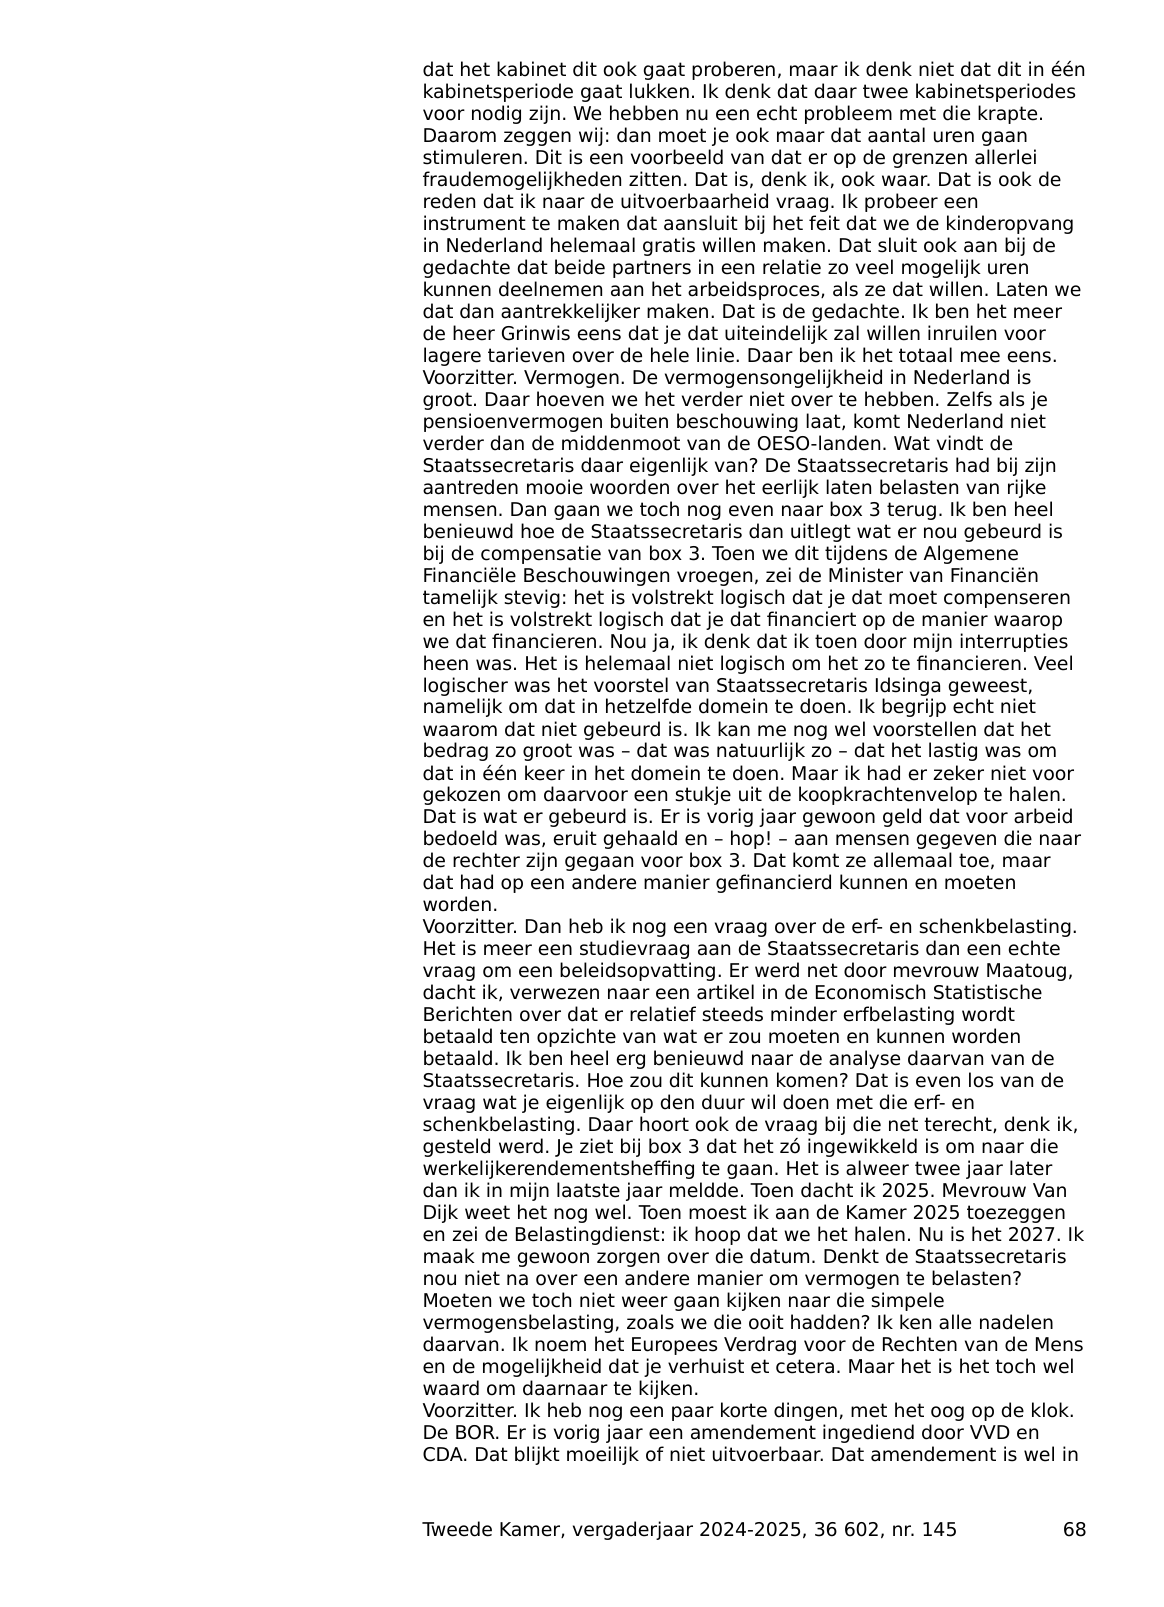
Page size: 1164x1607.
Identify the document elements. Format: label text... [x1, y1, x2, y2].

text Voorzitter. Vermogen. De vermogensongelijkheid in Nederland is groot. Daar hoeven we het verder niet over te hebben. Zelfs als je pensioenvermogen buiten beschouwing laat, komt Nederland niet verder dan de middenmoot van de OESO-landen. Wat vindt de Staatssecretaris daar eigenlijk van? De Staatssecretaris had bij zijn aantreden mooie woorden over het eerlijk laten belasten van rijke mensen. Dan gaan we toch nog even naar box 3 terug. Ik ben heel benieuwd hoe de Staatssecretaris dan uitlegt wat er nou gebeurd is bij de compensatie van box 3. Toen we dit tijdens de Algemene Financiële Beschouwingen vroegen, zei de Minister van Financiën tamelijk stevig: het is volstrekt logisch dat je dat moet compenseren en het is volstrekt logisch dat je dat financiert op de manier waarop we dat financieren. Nou ja, ik denk dat ik toen door mijn interrupties heen was. Het is helemaal niet logisch om het zo te financieren. Veel logischer was het voorstel van Staatssecretaris Idsinga geweest, namelijk om dat in hetzelfde domein te doen. Ik begrijp echt niet waarom dat niet gebeurd is. Ik kan me nog wel voorstellen dat het bedrag zo groot was – dat was natuurlijk zo – dat het lastig was om dat in één keer in het domein te doen. Maar ik had er zeker niet voor gekozen om daarvoor een stukje uit de koopkrachtenvelop te halen. Dat is wat er gebeurd is. Er is vorig jaar gewoon geld dat voor arbeid bedoeld was, eruit gehaald en – hop! – aan mensen gegeven die naar de rechter zijn gegaan voor box 3. Dat komt ze allemaal toe, maar dat had op een andere manier gefinancierd kunnen en moeten worden. [422, 367, 1087, 916]
text Voorzitter. Ik heb nog een paar korte dingen, met het oog op de klok. De BOR. Er is vorig jaar een amendement ingediend door VVD en CDA. Dat blijkt moeilijk of niet uitvoerbaar. Dat amendement is wel in [422, 1400, 1087, 1466]
text dat het kabinet dit ook gaat proberen, maar ik denk niet dat dit in één kabinetsperiode gaat lukken. Ik denk dat daar twee kabinetsperiodes voor nodig zijn. We hebben nu een echt probleem met die krapte. Daarom zeggen wij: dan moet je ook maar dat aantal uren gaan stimuleren. Dit is een voorbeeld van dat er op de grenzen allerlei fraudemogelijkheden zitten. Dat is, denk ik, ook waar. Dat is ook de reden dat ik naar de uitvoerbaarheid vraag. Ik probeer een instrument te maken dat aansluit bij het feit dat we de kinderopvang in Nederland helemaal gratis willen maken. Dat sluit ook aan bij de gedachte dat beide partners in een relatie zo veel mogelijk uren kunnen deelnemen aan het arbeidsproces, als ze dat willen. Laten we dat dan aantrekkelijker maken. Dat is de gedachte. Ik ben het meer de heer Grinwis eens dat je dat uiteindelijk zal willen inruilen voor lagere tarieven over de hele linie. Daar ben ik het totaal mee eens. [422, 59, 1087, 367]
text Voorzitter. Dan heb ik nog een vraag over de erf- en schenkbelasting. Het is meer een studievraag aan de Staatssecretaris dan een echte vraag om een beleidsopvatting. Er werd net door mevrouw Maatoug, dacht ik, verwezen naar een artikel in de Economisch Statistische Berichten over dat er relatief steeds minder erfbelasting wordt betaald ten opzichte van wat er zou moeten en kunnen worden betaald. Ik ben heel erg benieuwd naar de analyse daarvan van de Staatssecretaris. Hoe zou dit kunnen komen? Dat is even los van de vraag wat je eigenlijk op den duur wil doen met die erf- en schenkbelasting. Daar hoort ook de vraag bij die net terecht, denk ik, gesteld werd. Je ziet bij box 3 dat het zó ingewikkeld is om naar die werkelijkerendementsheffing te gaan. Het is alweer twee jaar later dan ik in mijn laatste jaar meldde. Toen dacht ik 2025. Mevrouw Van Dijk weet het nog wel. Toen moest ik aan de Kamer 2025 toezeggen en zei de Belastingdienst: ik hoop dat we het halen. Nu is het 2027. Ik maak me gewoon zorgen over die datum. Denkt de Staatssecretaris nou niet na over een andere manier om vermogen te belasten? Moeten we toch niet weer gaan kijken naar die simpele vermogensbelasting, zoals we die ooit hadden? Ik ken alle nadelen daarvan. Ik noem het Europees Verdrag voor de Rechten van de Mens en de mogelijkheid dat je verhuist et cetera. Maar het is het toch wel waard om daarnaar te kijken. [422, 916, 1087, 1400]
